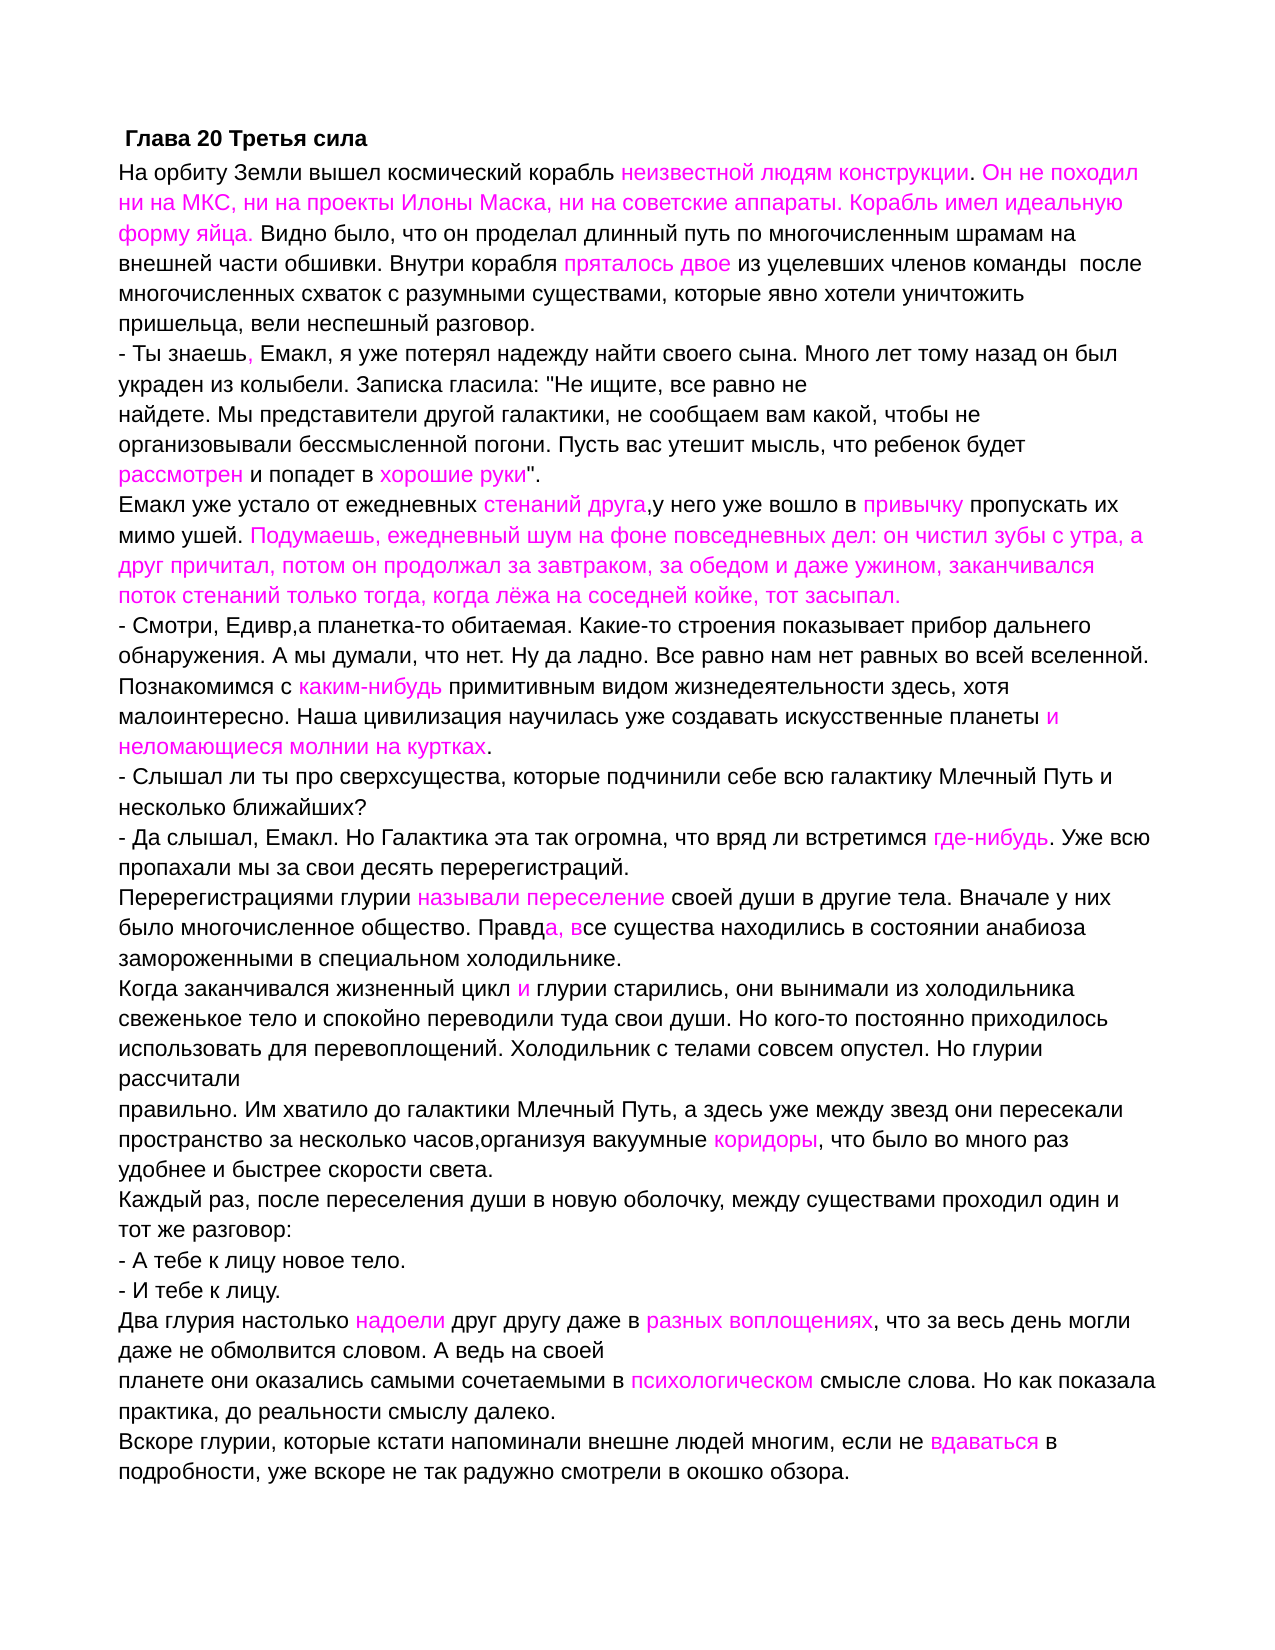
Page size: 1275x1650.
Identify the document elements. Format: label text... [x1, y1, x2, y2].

text - И тебе к лицу. [118, 1277, 1157, 1303]
text Когда заканчивался жизненный цикл и глурии старились, они вынимали из холодильника свеженькое тело и спокойно переводили туда свои души. Но кого-то постоянно приходилось использовать для перевоплощений. Холодильник с телами совсем опустел. Но глурии рассчитали [118, 975, 1157, 1092]
text - Слышал ли ты про сверхсущества, которые подчинили себе всю галактику Млечный Путь и несколько ближайших? [118, 763, 1157, 820]
text Емакл уже устало от ежедневных стенаний друга,у него уже вошло в привычку пропускать их мимо ушей. Подумаешь, ежедневный шум на фоне повседневных дел: он чистил зубы с утра, а друг причитал, потом он продолжал за завтраком, за обедом и даже ужином, заканчивался поток стенаний только тогда, когда лёжа на соседней койке, тот засыпал. [118, 491, 1157, 608]
text Два глурия настолько надоели друг другу даже в разных воплощениях, что за весь день могли даже не обмолвится словом. А ведь на своей [118, 1307, 1157, 1363]
text организовывали бессмысленной погони. Пусть вас утешит мысль, что ребенок будет рассмотрен и попадет в хорошие руки". [118, 431, 1157, 487]
text найдете. Мы представители другой галактики, не сообщаем вам какой, чтобы не [118, 401, 1157, 427]
text - Да слышал, Емакл. Но Галактика эта так огромна, что вряд ли встретимся где-нибудь. Уже всю пропахали мы за свои десять перерегистраций. [118, 824, 1157, 880]
text правильно. Им хватило до галактики Млечный Путь, а здесь уже между звезд они пересекали пространство за несколько часов,организуя вакуумные коридоры, что было во много раз удобнее и быстрее скорости света. [118, 1096, 1157, 1182]
text Вскоре глурии, которые кстати напоминали внешне людей многим, если не вдаваться в подробности, уже вскоре не так радужно смотрели в окошко обзора. [118, 1428, 1157, 1484]
text Глава 20 Третья сила [118, 118, 1157, 154]
text Перерегистрациями глурии называли переселение своей души в другие тела. Вначале у них было многочисленное общество. Правда, все существа находились в состоянии анабиоза замороженными в специальном холодильнике. [118, 884, 1157, 971]
text планете они оказались самыми сочетаемыми в психологическом смысле слова. Но как показала практика, до реальности смыслу далеко. [118, 1367, 1157, 1424]
text Каждый раз, после переселения души в новую оболочку, между существами проходил один и тот же разговор: [118, 1186, 1157, 1243]
text - Смотри, Едивр,а планетка-то обитаемая. Какие-то строения показывает прибор дальнего обнаружения. А мы думали, что нет. Ну да ладно. Все равно нам нет равных во всей вселенной. Познакомимся с каким-нибудь примитивным видом жизнедеятельности здесь, хотя малоинтересно. Наша цивилизация научилась уже создавать искусственные планеты и неломающиеся молнии на куртках. [118, 612, 1157, 759]
text На орбиту Земли вышел космический корабль неизвестной людям конструкции. Он не походил ни на МКС, ни на проекты Илоны Маска, ни на советские аппараты. Корабль имел идеальную форму яйца. Видно было, что он проделал длинный путь по многочисленным шрамам на внешней части обшивки. Внутри корабля пряталось двое из уцелевших членов команды после многочисленных схваток с разумными существами, которые явно хотели уничтожить пришельца, вели неспешный разговор. [118, 159, 1157, 336]
text - А тебе к лицу новое тело. [118, 1247, 1157, 1273]
text - Ты знаешь, Емакл, я уже потерял надежду найти своего сына. Много лет тому назад он был украден из колыбели. Записка гласила: "Не ищите, все равно не [118, 340, 1157, 397]
